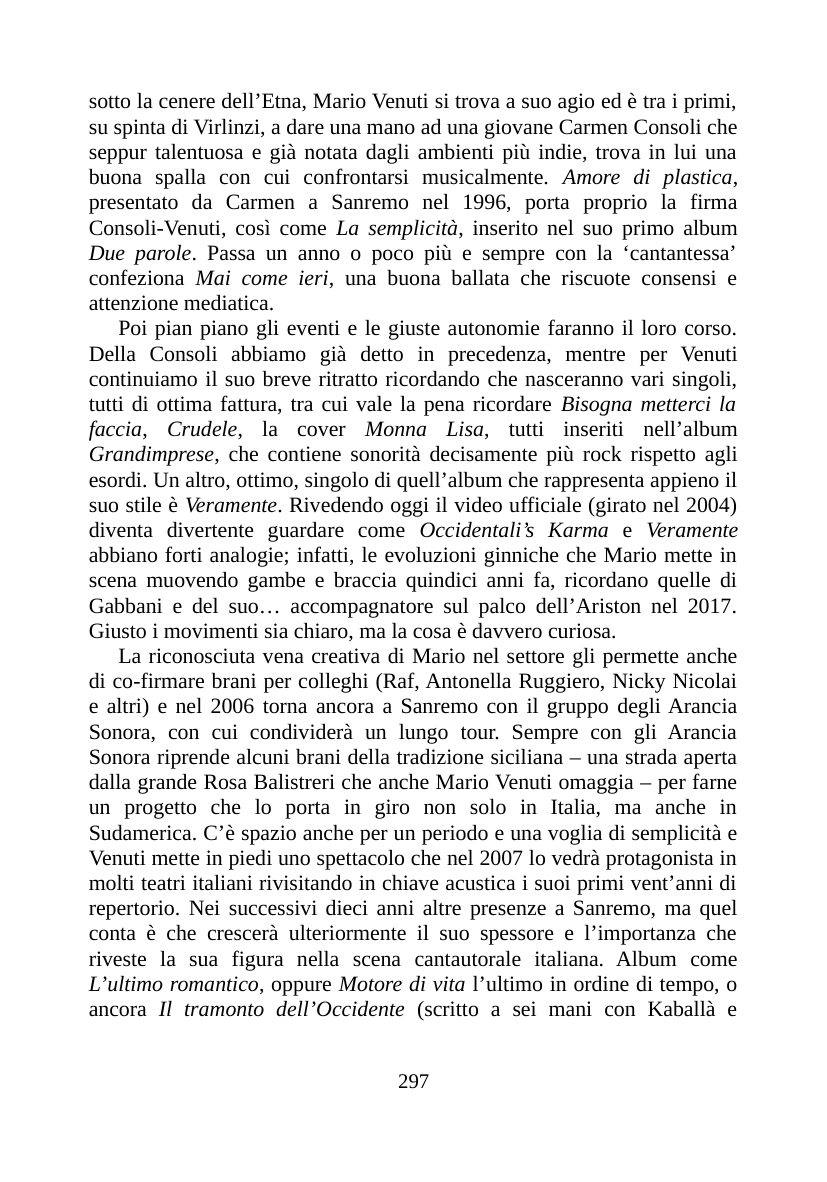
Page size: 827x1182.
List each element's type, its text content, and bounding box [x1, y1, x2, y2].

text Poi pian piano gli eventi e le giuste autonomie faranno il loro corso. Della Consoli abbiamo già detto in precedenza, mentre per Venuti continuiamo il suo breve ritratto ricordando che nasceranno vari singoli, tutti di ottima fattura, tra cui vale la pena ricordare Bisogna metterci la faccia, Crudele, la cover Monna Lisa, tutti inseriti nell’album Grandimprese, che contiene sonorità decisamente più rock rispetto agli esordi. Un altro, ottimo, singolo di quell’album che rappresenta appieno il suo stile è Veramente. Rivedendo oggi il video ufficiale (girato nel 2004) diventa divertente guardare come Occidentali’s Karma e Veramente abbiano forti analogie; infatti, le evoluzioni ginniche che Mario mette in scena muovendo gambe e braccia quindici anni fa, ricordano quelle di Gabbani e del suo… accompagnatore sul palco dell’Ariston nel 2017. Giusto i movimenti sia chiaro, ma la cosa è davvero curiosa. [88, 315, 738, 643]
text La riconosciuta vena creativa di Mario nel settore gli permette anche di co-firmare brani per colleghi (Raf, Antonella Ruggiero, Nicky Nicolai e altri) e nel 2006 torna ancora a Sanremo con il gruppo degli Arancia Sonora, con cui condividerà un lungo tour. Sempre con gli Arancia Sonora riprende alcuni brani della tradizione siciliana – una strada aperta dalla grande Rosa Balistreri che anche Mario Venuti omaggia – per farne un progetto che lo porta in giro non solo in Italia, ma anche in Sudamerica. C’è spazio anche per un periodo e una voglia di semplicità e Venuti mette in piedi uno spettacolo che nel 2007 lo vedrà protagonista in molti teatri italiani rivisitando in chiave acustica i suoi primi vent’anni di repertorio. Nei successivi dieci anni altre presenze a Sanremo, ma quel conta è che crescerà ulteriormente il suo spessore e l’importanza che riveste la sua figura nella scena cantautorale italiana. Album come L’ultimo romantico, oppure Motore di vita l’ultimo in ordine di tempo, o ancora Il tramonto dell’Occidente (scritto a sei mani con Kaballà e [88, 643, 738, 1021]
text sotto la cenere dell’Etna, Mario Venuti si trova a suo agio ed è tra i primi, su spinta di Virlinzi, a dare una mano ad una giovane Carmen Consoli che seppur talentuosa e già notata dagli ambienti più indie, trova in lui una buona spalla con cui confrontarsi musicalmente. Amore di plastica, presentato da Carmen a Sanremo nel 1996, porta proprio la firma Consoli-Venuti, così come La semplicità, inserito nel suo primo album Due parole. Passa un anno o poco più e sempre con la ‘cantantessa’ confeziona Mai come ieri, una buona ballata che riscuote consensi e attenzione mediatica. [88, 88, 738, 315]
